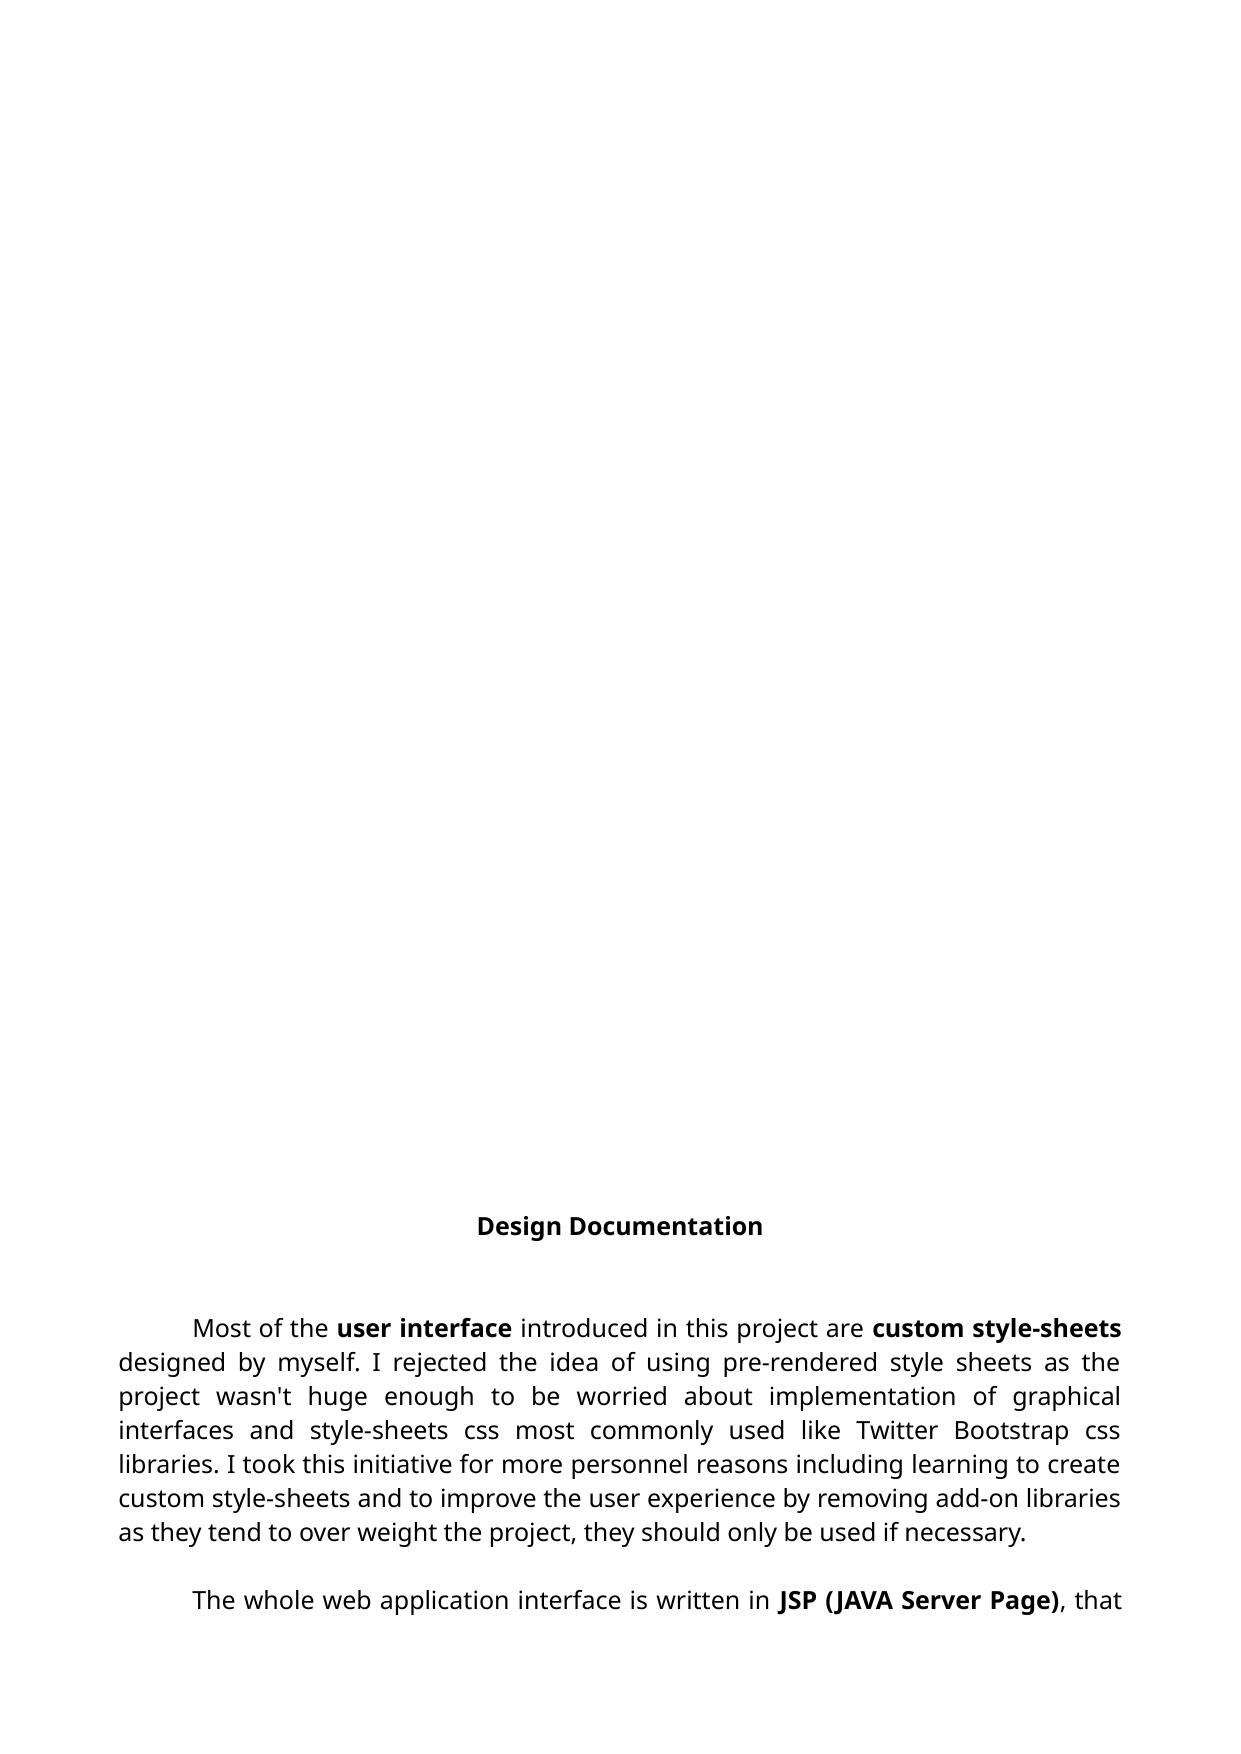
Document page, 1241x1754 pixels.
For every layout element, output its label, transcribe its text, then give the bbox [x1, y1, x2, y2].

text Design Documentation [118, 1208, 1122, 1242]
text The whole web application interface is written in JSP (JAVA Server Page), that [118, 1583, 1122, 1617]
text Most of the user interface introduced in this project are custom style-sheets designed by myself. I rejected the idea of using pre-rendered style sheets as the project wasn't huge enough to be worried about implementation of graphical interfaces and style-sheets css most commonly used like Twitter Bootstrap css libraries. I took this initiative for more personnel reasons including learning to create custom style-sheets and to improve the user experience by removing add-on libraries as they tend to over weight the project, they should only be used if necessary. [118, 1310, 1122, 1549]
